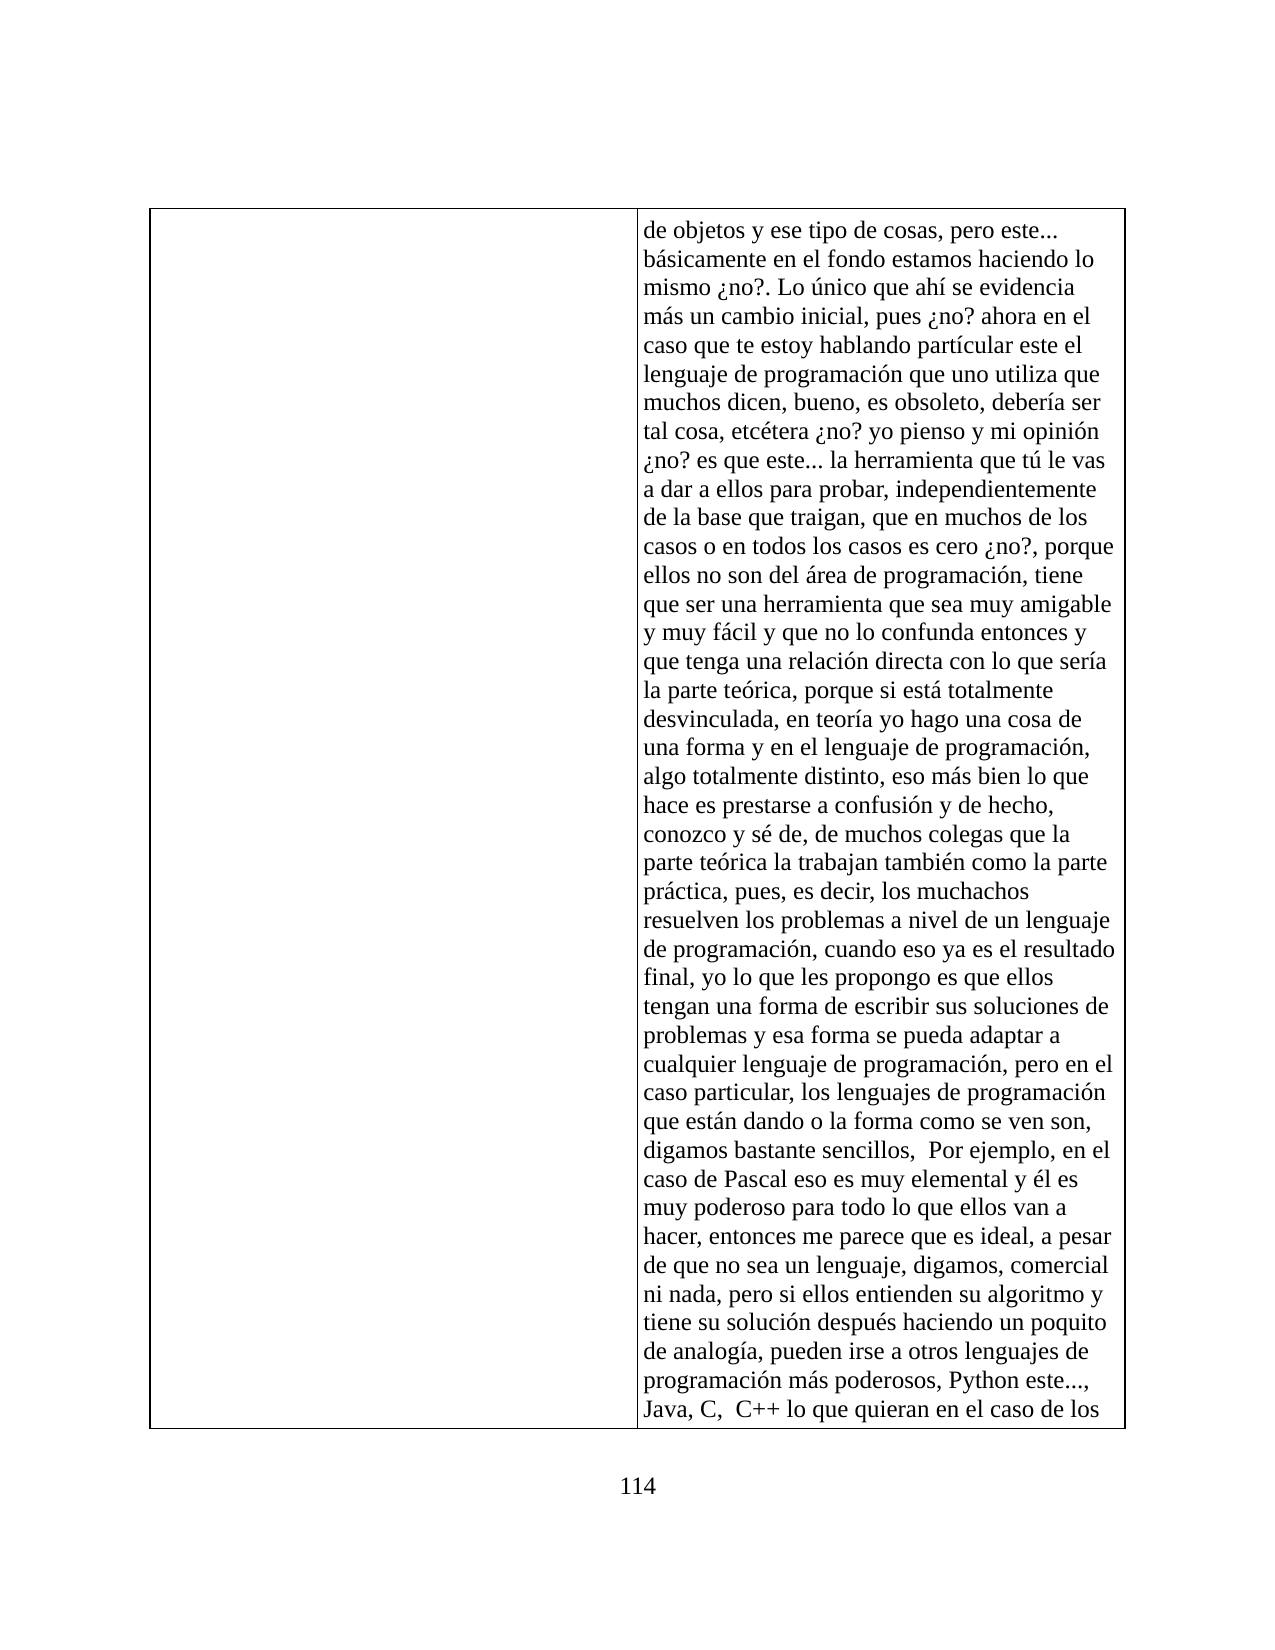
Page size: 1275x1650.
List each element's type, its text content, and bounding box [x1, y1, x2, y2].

table_cell de objetos y ese tipo de cosas, pero este... básicamente en el fondo estamos haciendo lo mismo ¿no?. Lo único que ahí se evidencia más un cambio inicial, pues ¿no? ahora en el caso que te estoy hablando partícular este el lenguaje de programación que uno utiliza que muchos dicen, bueno, es obsoleto, debería ser tal cosa, etcétera ¿no? yo pienso y mi opinión ¿no? es que este... la herramienta que tú le vas a dar a ellos para probar, independientemente de la base que traigan, que en muchos de los casos o en todos los casos es cero ¿no?, porque ellos no son del área de programación, tiene que ser una herramienta que sea muy amigable y muy fácil y que no lo confunda entonces y que tenga una relación directa con lo que sería la parte teórica, porque si está totalmente desvinculada, en teoría yo hago una cosa de una forma y en el lenguaje de programación, algo totalmente distinto, eso más bien lo que hace es prestarse a confusión y de hecho, conozco y sé de, de muchos colegas que la parte teórica la trabajan también como la parte práctica, pues, es decir, los muchachos resuelven los problemas a nivel de un lenguaje de programación, cuando eso ya es el resultado final, yo lo que les propongo es que ellos tengan una forma de escribir sus soluciones de problemas y esa forma se pueda adaptar a cualquier lenguaje de programación, pero en el caso particular, los lenguajes de programación que están dando o la forma como se ven son, digamos bastante sencillos, Por ejemplo, en el caso de Pascal eso es muy elemental y él es muy poderoso para todo lo que ellos van a hacer, entonces me parece que es ideal, a pesar de que no sea un lenguaje, digamos, comercial ni nada, pero si ellos entienden su algoritmo y tiene su solución después haciendo un poquito de analogía, pueden irse a otros lenguajes de programación más poderosos, Python este..., Java, C, C++ lo que quieran en el caso de los [638, 209, 1124, 1428]
table_cell [151, 209, 637, 1428]
